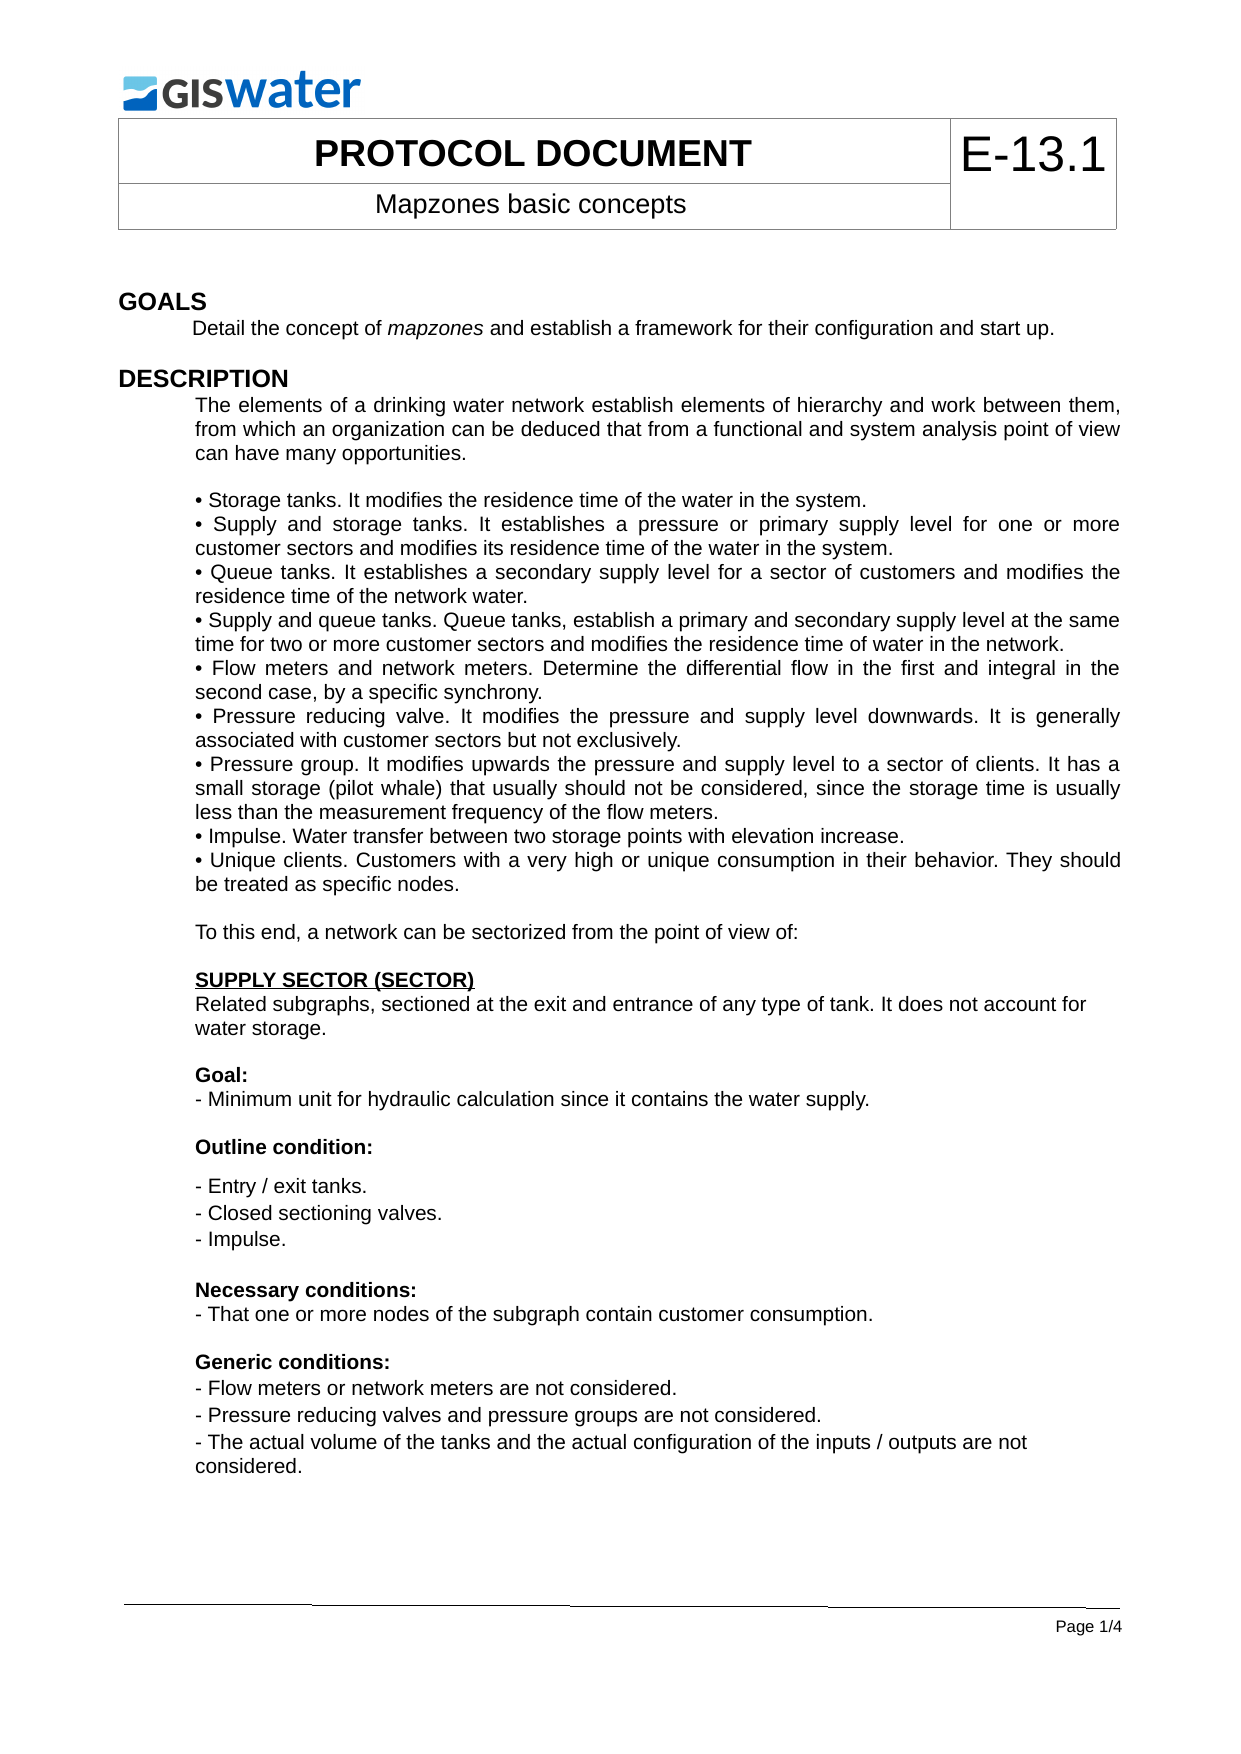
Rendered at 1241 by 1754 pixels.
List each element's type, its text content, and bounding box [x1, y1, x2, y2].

text Necessary conditions: [195, 1254, 1122, 1302]
text • Supply and queue tanks. Queue tanks, establish a primary and secondary supply level at the same time for two or more customer sectors and modifies the residence time of water in the network. [195, 608, 1122, 656]
list DESCRIPTION [118, 364, 1122, 392]
text - Entry / exit tanks. [195, 1174, 1122, 1198]
text • Unique clients. Customers with a very high or unique consumption in their behavior. They should be treated as specific nodes. [195, 848, 1122, 896]
text • Pressure reducing valve. It modifies the pressure and supply level downwards. It is generally associated with customer sectors but not exclusively. [195, 704, 1122, 752]
text • Storage tanks. It modifies the residence time of the water in the system. [195, 488, 1122, 512]
text • Flow meters and network meters. Determine the differential flow in the first and integral in the second case, by a specific synchrony. [195, 656, 1122, 704]
text • Impulse. Water transfer between two storage points with elevation increase. [195, 824, 1122, 848]
text - Impulse. [195, 1227, 1122, 1251]
text • Queue tanks. It establishes a secondary supply level for a sector of customers and modifies the residence time of the network water. [195, 560, 1122, 608]
text Detail the concept of mapzones and establish a framework for their configuration and start up. [192, 316, 1122, 340]
list GOALS [118, 287, 1122, 316]
text SUPPLY SECTOR (SECTOR) [195, 967, 1122, 991]
text • Pressure group. It modifies upwards the pressure and supply level to a sector of clients. It has a small storage (pilot whale) that usually should not be considered, since the storage time is usually less than the measurement frequency of the flow meters. [195, 752, 1122, 824]
text Goal: [195, 1039, 1122, 1087]
text • Supply and storage tanks. It establishes a pressure or primary supply level for one or more customer sectors and modifies its residence time of the water in the system. [195, 512, 1122, 560]
text Outline condition: [195, 1111, 1122, 1159]
text - Closed sectioning valves. [195, 1200, 1122, 1224]
text - Pressure reducing valves and pressure groups are not considered. [195, 1403, 1122, 1427]
text - Flow meters or network meters are not considered. [195, 1376, 1122, 1400]
text - The actual volume of the tanks and the actual configuration of the inputs / outputs are not considered. [195, 1429, 1122, 1477]
text To this end, a network can be sectorized from the point of view of: [195, 919, 1122, 943]
picture [119, 66, 365, 115]
text - That one or more nodes of the subgraph contain customer consumption. [195, 1302, 1122, 1326]
text The elements of a drinking water network establish elements of hierarchy and work between them, from which an organization can be deduced that from a functional and system analysis point of view can have many opportunities. [195, 392, 1122, 464]
text Generic conditions: [195, 1326, 1122, 1373]
text - Minimum unit for hydraulic calculation since it contains the water supply. [195, 1087, 1122, 1111]
text Related subgraphs, sectioned at the exit and entrance of any type of tank. It does not account for water storage. [195, 991, 1122, 1039]
